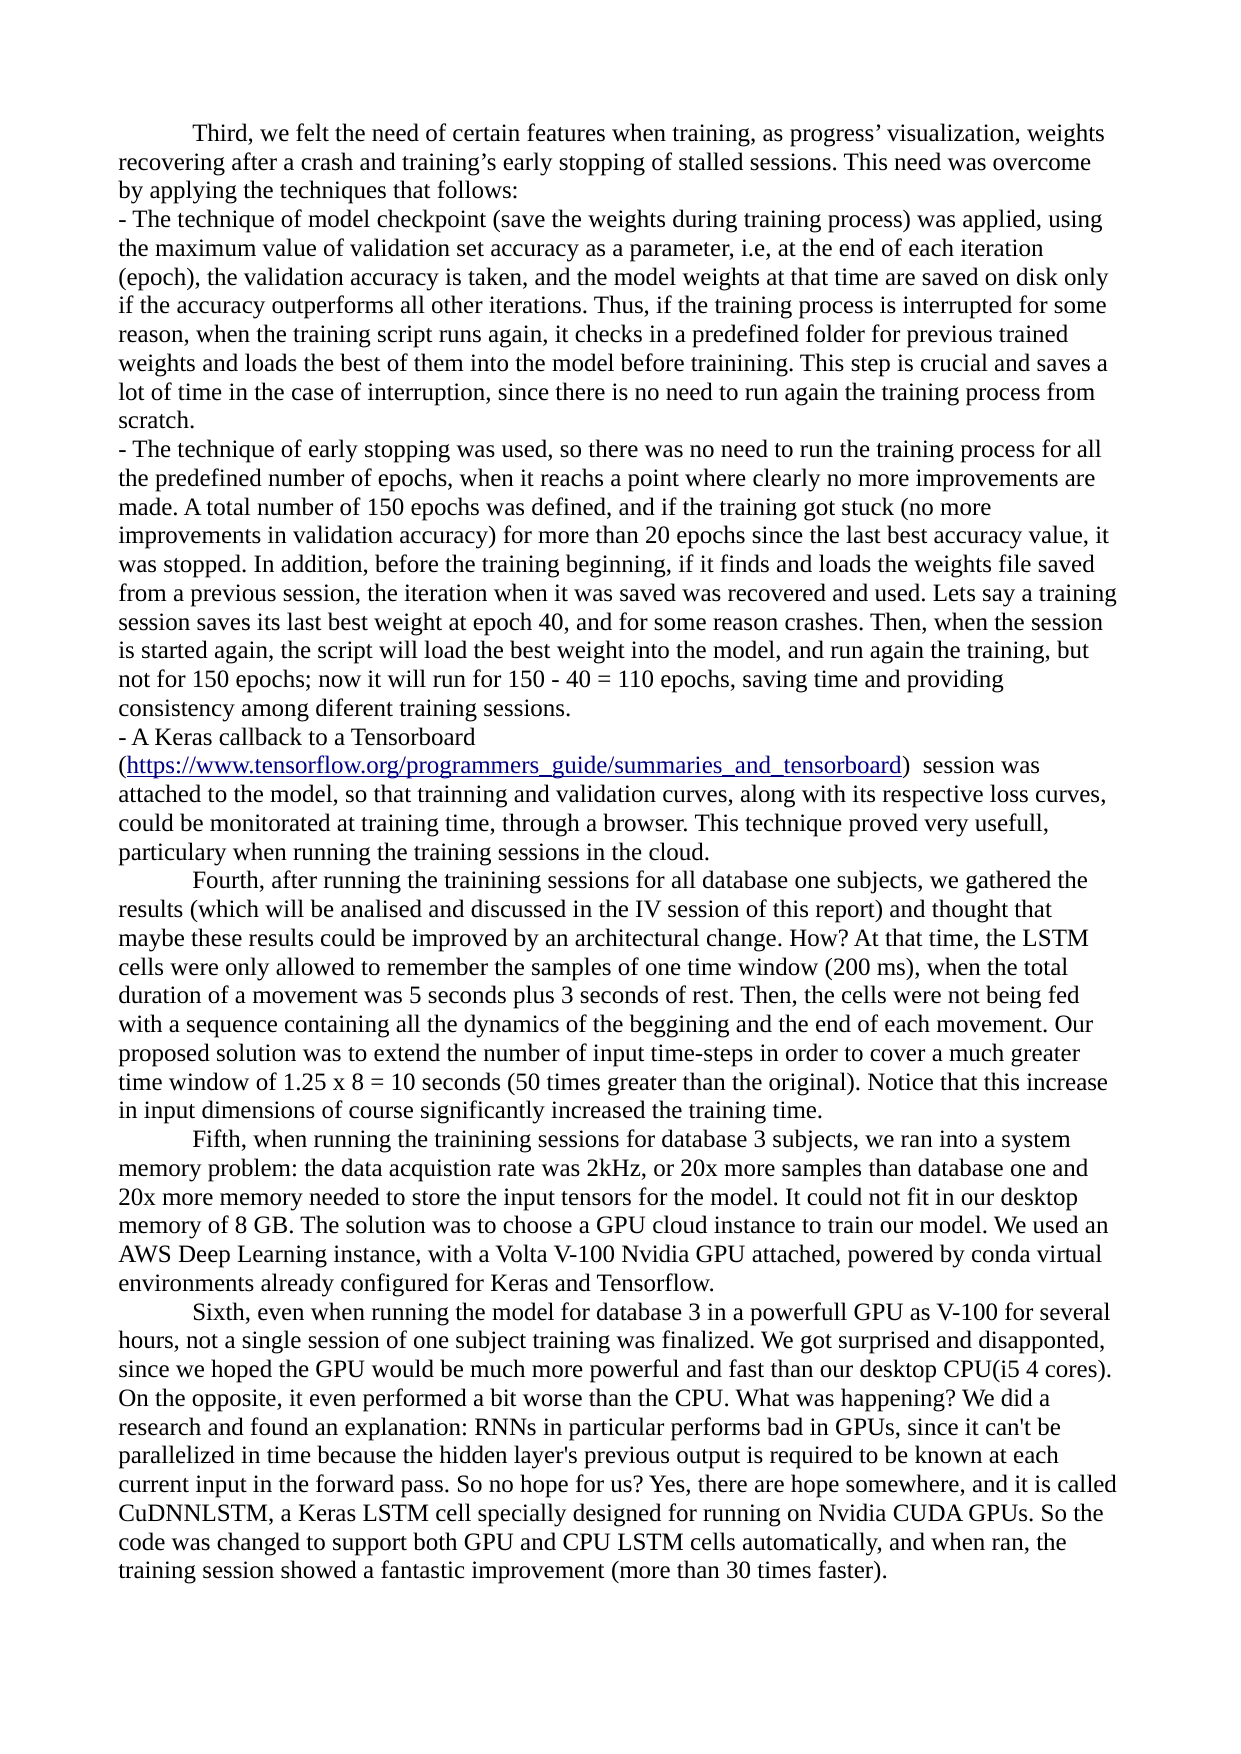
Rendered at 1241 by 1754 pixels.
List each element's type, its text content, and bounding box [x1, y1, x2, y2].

text Fourth, after running the trainining sessions for all database one subjects, we gathered the results (which will be analised and discussed in the IV session of this report) and thought that maybe these results could be improved by an architectural change. How? At that time, the LSTM cells were only allowed to remember the samples of one time window (200 ms), when the total duration of a movement was 5 seconds plus 3 seconds of rest. Then, the cells were not being fed with a sequence containing all the dynamics of the beggining and the end of each movement. Our proposed solution was to extend the number of input time-steps in order to cover a much greater time window of 1.25 x 8 = 10 seconds (50 times greater than the original). Notice that this increase in input dimensions of course significantly increased the training time. [118, 866, 1122, 1124]
text - The technique of early stopping was used, so there was no need to run the training process for all the predefined number of epochs, when it reachs a point where clearly no more improvements are made. A total number of 150 epochs was defined, and if the training got stuck (no more improvements in validation accuracy) for more than 20 epochs since the last best accuracy value, it was stopped. In addition, before the training beginning, if it finds and loads the weights file saved from a previous session, the iteration when it was saved was recovered and used. Lets say a training session saves its last best weight at epoch 40, and for some reason crashes. Then, when the session is started again, the script will load the best weight into the model, and run again the training, but not for 150 epochs; now it will run for 150 - 40 = 110 epochs, saving time and providing consistency among diferent training sessions. [118, 434, 1122, 722]
text - The technique of model checkpoint (save the weights during training process) was applied, using the maximum value of validation set accuracy as a parameter, i.e, at the end of each iteration (epoch), the validation accuracy is taken, and the model weights at that time are saved on disk only if the accuracy outperforms all other iterations. Thus, if the training process is interrupted for some reason, when the training script runs again, it checks in a predefined folder for previous trained weights and loads the best of them into the model before trainining. This step is crucial and saves a lot of time in the case of interruption, since there is no need to run again the training process from scratch. [118, 204, 1122, 434]
text - A Keras callback to a Tensorboard (https://www.tensorflow.org/programmers_guide/summaries_and_tensorboard) session was attached to the model, so that trainning and validation curves, along with its respective loss curves, could be monitorated at training time, through a browser. This technique proved very usefull, particulary when running the training sessions in the cloud. [118, 722, 1122, 866]
text Fifth, when running the trainining sessions for database 3 subjects, we ran into a system memory problem: the data acquistion rate was 2kHz, or 20x more samples than database one and 20x more memory needed to store the input tensors for the model. It could not fit in our desktop memory of 8 GB. The solution was to choose a GPU cloud instance to train our model. We used an AWS Deep Learning instance, with a Volta V-100 Nvidia GPU attached, powered by conda virtual environments already configured for Keras and Tensorflow. [118, 1124, 1122, 1297]
text Sixth, even when running the model for database 3 in a powerfull GPU as V-100 for several hours, not a single session of one subject training was finalized. We got surprised and disapponted, since we hoped the GPU would be much more powerful and fast than our desktop CPU(i5 4 cores). On the opposite, it even performed a bit worse than the CPU. What was happening? We did a research and found an explanation: RNNs in particular performs bad in GPUs, since it can't be parallelized in time because the hidden layer's previous output is required to be known at each current input in the forward pass. So no hope for us? Yes, there are hope somewhere, and it is called CuDNNLSTM, a Keras LSTM cell specially designed for running on Nvidia CUDA GPUs. So the code was changed to support both GPU and CPU LSTM cells automatically, and when ran, the training session showed a fantastic improvement (more than 30 times faster). [118, 1297, 1122, 1584]
text Third, we felt the need of certain features when training, as progress’ visualization, weights recovering after a crash and training’s early stopping of stalled sessions. This need was overcome by applying the techniques that follows: [118, 118, 1122, 204]
